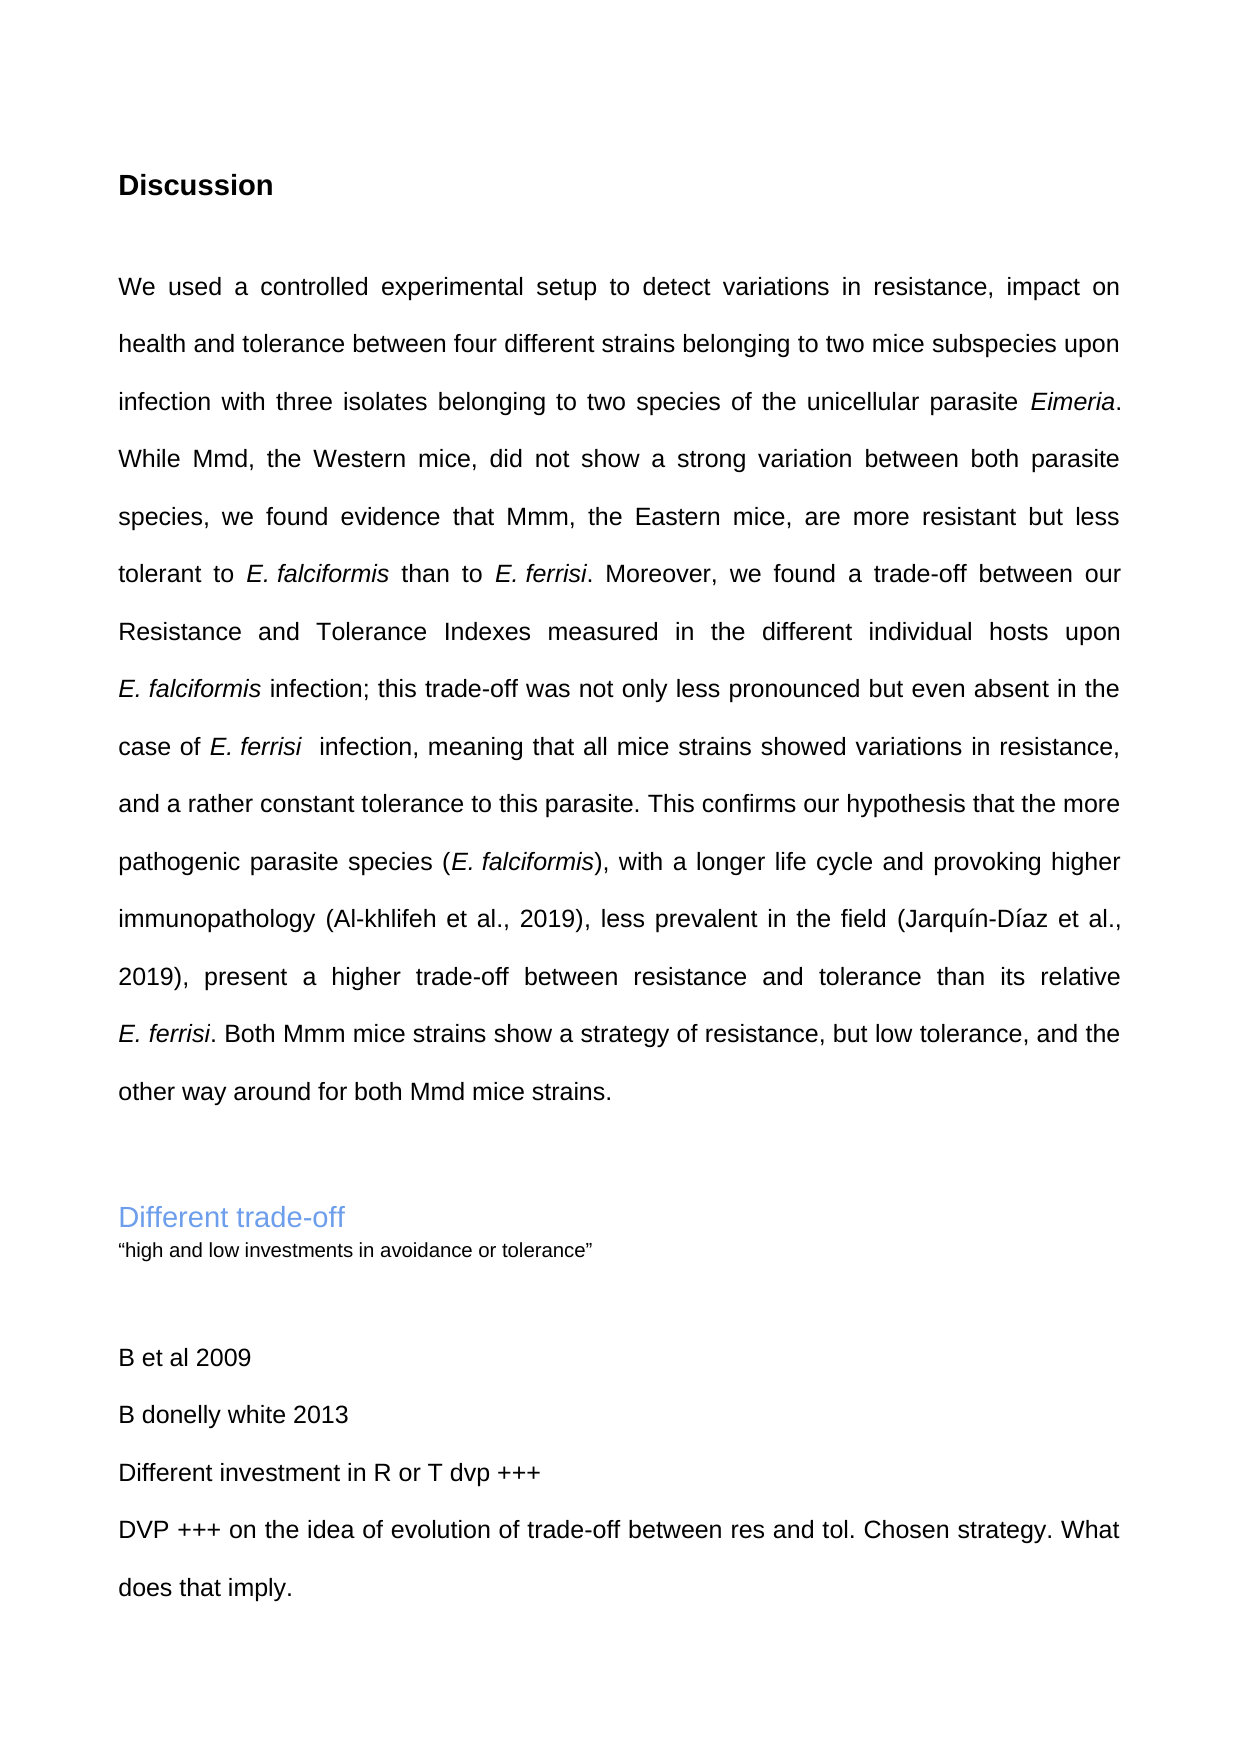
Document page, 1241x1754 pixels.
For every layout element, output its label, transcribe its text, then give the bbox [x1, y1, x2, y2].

text We used a controlled experimental setup to detect variations in resistance, impact on health and tolerance between four different strains belonging to two mice subspecies upon infection with three isolates belonging to two species of the unicellular parasite Eimeria. While Mmd, the Western mice, did not show a strong variation between both parasite species, we found evidence that Mmm, the Eastern mice, are more resistant but less tolerant to E. falciformis than to E. ferrisi. Moreover, we found a trade-off between our Resistance and Tolerance Indexes measured in the different individual hosts upon E. falciformis infection; this trade-off was not only less pronounced but even absent in the case of E. ferrisi infection, meaning that all mice strains showed variations in resistance, and a rather constant tolerance to this parasite. This confirms our hypothesis that the more pathogenic parasite species (E. falciformis), with a longer life cycle and provoking higher immunopathology (Al-khlifeh et al., 2019), less prevalent in the field (Jarquín-Díaz et al., 2019), present a higher trade-off between resistance and tolerance than its relative E. ferrisi. Both Mmm mice strains show a strategy of resistance, but low tolerance, and the other way around for both Mmd mice strains. [118, 272, 1122, 1105]
subtitle Different trade-off [118, 1200, 1122, 1234]
text B donelly white 2013 [118, 1400, 1122, 1429]
subtitle Discussion [118, 168, 1122, 202]
text Different investment in R or T dvp +++ [118, 1458, 1122, 1487]
text DVP +++ on the idea of evolution of trade-off between res and tol. Chosen strategy. What does that imply. [118, 1515, 1122, 1602]
text B et al 2009 [118, 1343, 1122, 1372]
text “high and low investments in avoidance or tolerance” [118, 1239, 1122, 1262]
